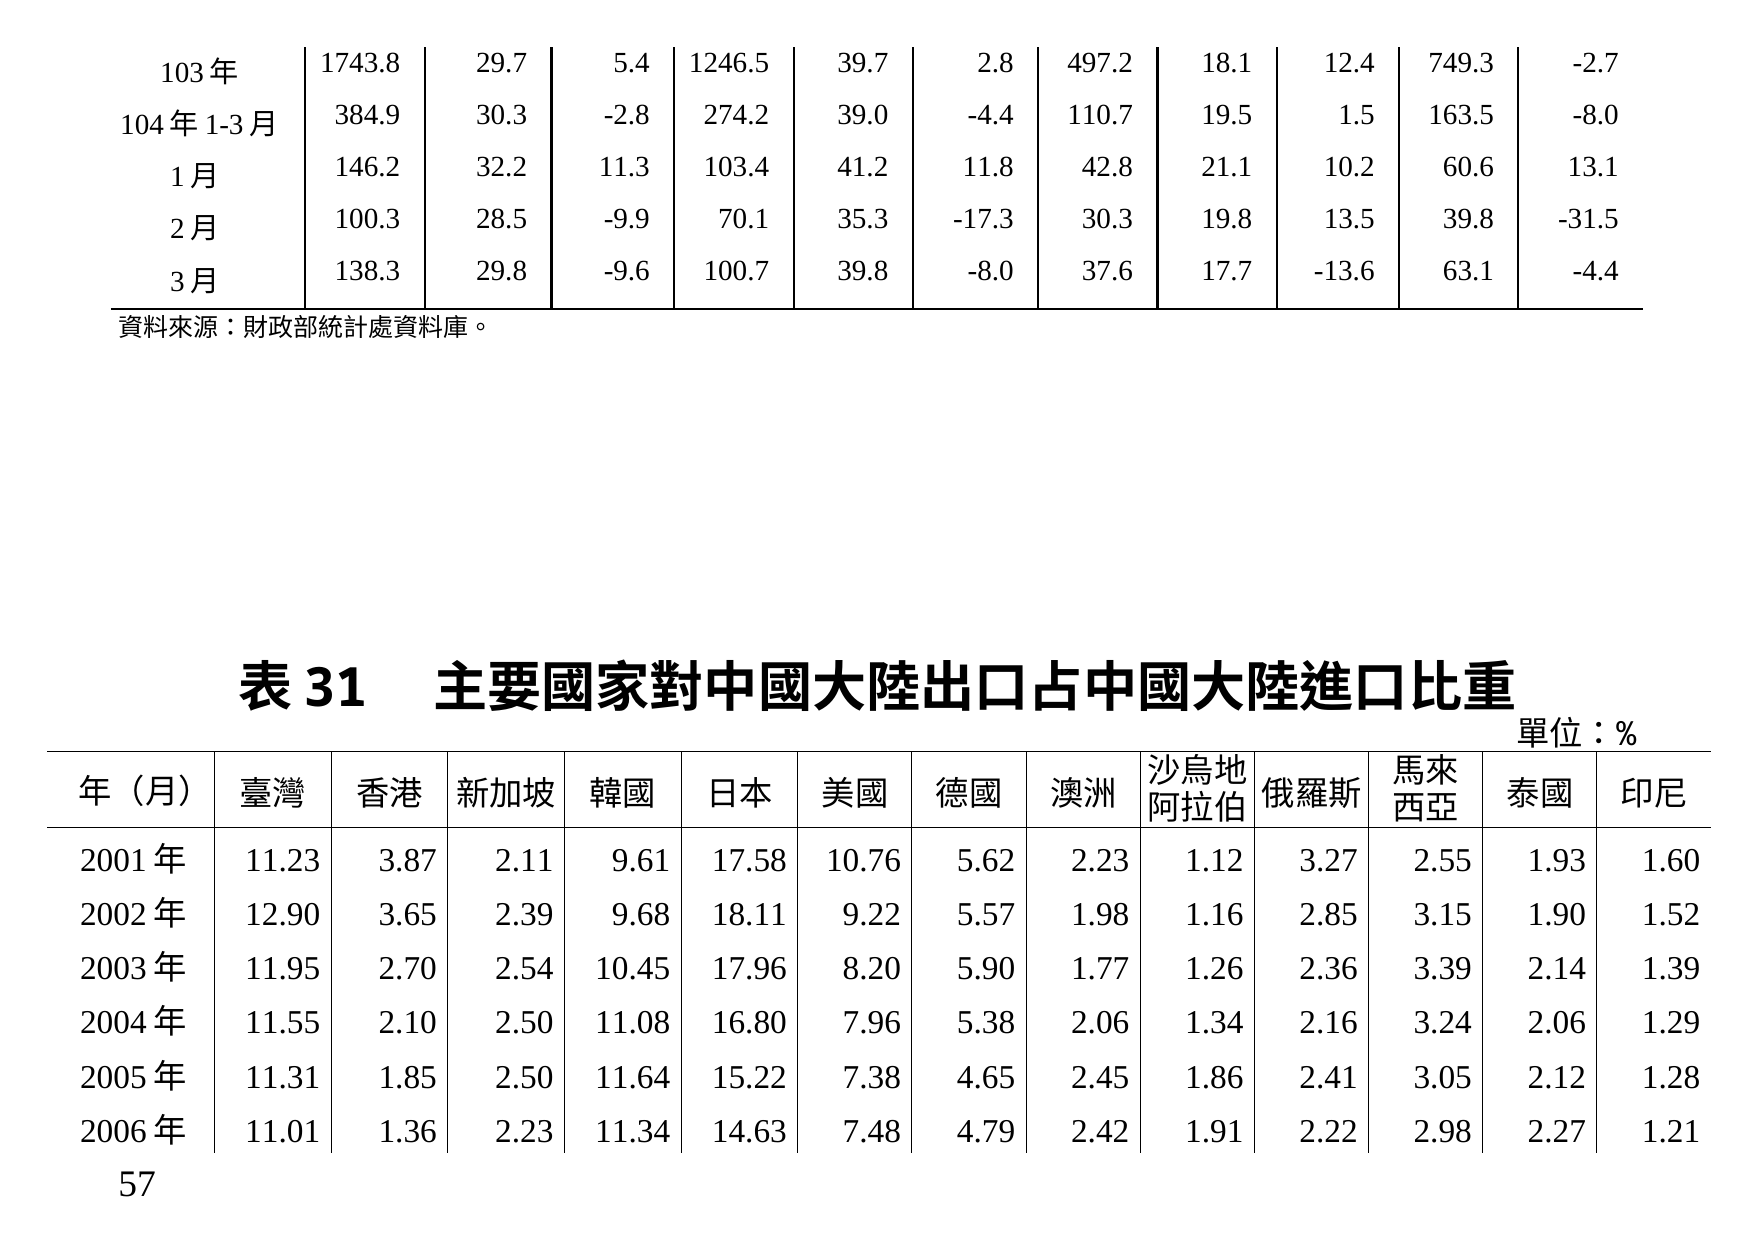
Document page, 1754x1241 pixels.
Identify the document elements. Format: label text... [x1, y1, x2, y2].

table_cell 7.38 [798, 1045, 911, 1099]
table_cell 2.16 [1255, 991, 1368, 1045]
table_cell 12.90 [215, 882, 331, 936]
table_header 沙烏地阿拉伯 [1141, 752, 1254, 827]
table_cell 8.20 [798, 936, 911, 991]
table_cell 2月 [111, 204, 304, 256]
table_cell 42.8 [1039, 151, 1156, 203]
table_cell 9.61 [565, 828, 681, 882]
table_cell -31.5 [1519, 204, 1643, 256]
table_cell 5.62 [912, 828, 1026, 882]
table_cell 30.3 [426, 99, 550, 151]
table_cell 2004年 [47, 991, 214, 1045]
table_cell 1.86 [1141, 1045, 1254, 1099]
table_cell 1.5 [1278, 99, 1398, 151]
table_cell 7.96 [798, 991, 911, 1045]
table_cell 7.48 [798, 1099, 911, 1153]
table_cell 103.4 [675, 151, 793, 203]
table_cell -4.4 [1519, 256, 1643, 308]
table_cell 1.77 [1027, 936, 1140, 991]
table_cell 110.7 [1039, 99, 1156, 151]
table_cell 2002年 [47, 882, 214, 936]
table_cell 39.0 [795, 99, 912, 151]
table_cell 2001年 [47, 828, 214, 882]
table_cell 2.06 [1027, 991, 1140, 1045]
table_cell 2.14 [1483, 936, 1596, 991]
table_cell 2.10 [332, 991, 447, 1045]
table_cell 13.5 [1278, 204, 1398, 256]
table_cell 2.42 [1027, 1099, 1140, 1153]
table_cell 11.34 [565, 1099, 681, 1153]
table_cell 14.63 [682, 1099, 797, 1153]
table_cell 35.3 [795, 204, 912, 256]
table_cell 11.08 [565, 991, 681, 1045]
table_header 俄羅斯 [1255, 752, 1368, 827]
table_cell -4.4 [914, 99, 1037, 151]
table_cell 1.26 [1141, 936, 1254, 991]
table_cell 17.7 [1159, 256, 1276, 308]
table_cell 384.9 [306, 99, 424, 151]
table_cell 3.24 [1369, 991, 1482, 1045]
table_cell 163.5 [1400, 99, 1517, 151]
table_cell 5.57 [912, 882, 1026, 936]
table_cell 2.06 [1483, 991, 1596, 1045]
table_cell 2005年 [47, 1045, 214, 1099]
table_cell 3.05 [1369, 1045, 1482, 1099]
table_cell 274.2 [675, 99, 793, 151]
table_cell 70.1 [675, 204, 793, 256]
table_cell 11.8 [914, 151, 1037, 203]
subtitle 表31 主要國家對中國大陸出口占中國大陸進口比重 [118, 643, 1636, 722]
table_cell 1.16 [1141, 882, 1254, 936]
table_cell 2.70 [332, 936, 447, 991]
table_cell 2003年 [47, 936, 214, 991]
table_cell 11.95 [215, 936, 331, 991]
table_cell 18.1 [1159, 47, 1276, 99]
table_cell 2.36 [1255, 936, 1368, 991]
table_cell 63.1 [1400, 256, 1517, 308]
table_cell 17.96 [682, 936, 797, 991]
table_cell 2.55 [1369, 828, 1482, 882]
table_cell 39.8 [795, 256, 912, 308]
table_cell 15.22 [682, 1045, 797, 1099]
table_cell 11.01 [215, 1099, 331, 1153]
table_cell 10.45 [565, 936, 681, 991]
table_cell -13.6 [1278, 256, 1398, 308]
table_cell 1.90 [1483, 882, 1596, 936]
table_cell 3月 [111, 256, 304, 308]
table_cell 11.23 [215, 828, 331, 882]
table_cell 9.22 [798, 882, 911, 936]
table_header 新加坡 [448, 752, 564, 827]
table_cell 11.31 [215, 1045, 331, 1099]
table_cell 1月 [111, 151, 304, 203]
table_cell 5.38 [912, 991, 1026, 1045]
table_cell 16.80 [682, 991, 797, 1045]
table_cell -9.6 [553, 256, 673, 308]
table_cell 3.87 [332, 828, 447, 882]
table_cell 2.50 [448, 1045, 564, 1099]
text 單位：% [118, 722, 1636, 751]
table_cell 1.34 [1141, 991, 1254, 1045]
table_header 泰國 [1483, 752, 1596, 827]
table_cell 146.2 [306, 151, 424, 203]
table_cell 11.55 [215, 991, 331, 1045]
table_cell 3.15 [1369, 882, 1482, 936]
table_cell 2.23 [448, 1099, 564, 1153]
table_header 年（月） [47, 752, 214, 827]
table_cell 1.12 [1141, 828, 1254, 882]
table_cell 2.41 [1255, 1045, 1368, 1099]
table_cell 18.11 [682, 882, 797, 936]
table_cell 21.1 [1159, 151, 1276, 203]
table_cell -8.0 [914, 256, 1037, 308]
table_cell 11.64 [565, 1045, 681, 1099]
table_cell 1.52 [1597, 882, 1711, 936]
table_cell 29.8 [426, 256, 550, 308]
table_cell 1.98 [1027, 882, 1140, 936]
table_cell 4.65 [912, 1045, 1026, 1099]
table_cell 2.50 [448, 991, 564, 1045]
table_header 澳洲 [1027, 752, 1140, 827]
table_cell 17.58 [682, 828, 797, 882]
table_cell 1246.5 [675, 47, 793, 99]
table_cell 1.60 [1597, 828, 1711, 882]
table_cell 1.28 [1597, 1045, 1711, 1099]
table_header 韓國 [565, 752, 681, 827]
table_cell 5.4 [553, 47, 673, 99]
table_cell 5.90 [912, 936, 1026, 991]
table_cell 1.39 [1597, 936, 1711, 991]
table_cell 2.12 [1483, 1045, 1596, 1099]
table_cell 10.2 [1278, 151, 1398, 203]
table_cell 1743.8 [306, 47, 424, 99]
table_cell 497.2 [1039, 47, 1156, 99]
table_header 美國 [798, 752, 911, 827]
table_cell 3.39 [1369, 936, 1482, 991]
table_header 印尼 [1597, 752, 1711, 827]
table_cell 2.8 [914, 47, 1037, 99]
table_cell 2.98 [1369, 1099, 1482, 1153]
table_cell 100.7 [675, 256, 793, 308]
table_cell 1.29 [1597, 991, 1711, 1045]
table_cell 3.27 [1255, 828, 1368, 882]
table_cell 1.91 [1141, 1099, 1254, 1153]
table_cell 2006年 [47, 1099, 214, 1153]
table_cell 4.79 [912, 1099, 1026, 1153]
table_header 臺灣 [215, 752, 331, 827]
table_cell 1.93 [1483, 828, 1596, 882]
table_cell 138.3 [306, 256, 424, 308]
table_cell 103年 [111, 47, 304, 99]
table_cell 2.11 [448, 828, 564, 882]
table_cell 12.4 [1278, 47, 1398, 99]
table_header 香港 [332, 752, 447, 827]
table_cell 104年1-3月 [111, 99, 304, 151]
table_cell 60.6 [1400, 151, 1517, 203]
table_cell 2.54 [448, 936, 564, 991]
table_cell -2.7 [1519, 47, 1643, 99]
table_cell 41.2 [795, 151, 912, 203]
table_cell 19.8 [1159, 204, 1276, 256]
table_cell -8.0 [1519, 99, 1643, 151]
table_cell 1.85 [332, 1045, 447, 1099]
table_cell 19.5 [1159, 99, 1276, 151]
table_cell 1.36 [332, 1099, 447, 1153]
table_cell -9.9 [553, 204, 673, 256]
table_cell 2.27 [1483, 1099, 1596, 1153]
table_cell 11.3 [553, 151, 673, 203]
table_cell 2.39 [448, 882, 564, 936]
table_cell 2.85 [1255, 882, 1368, 936]
table_header 德國 [912, 752, 1026, 827]
table_header 日本 [682, 752, 797, 827]
table_cell 37.6 [1039, 256, 1156, 308]
table_cell 32.2 [426, 151, 550, 203]
table_cell 100.3 [306, 204, 424, 256]
table_cell 2.45 [1027, 1045, 1140, 1099]
table_cell 749.3 [1400, 47, 1517, 99]
table_cell 39.8 [1400, 204, 1517, 256]
table_cell 39.7 [795, 47, 912, 99]
table_cell 29.7 [426, 47, 550, 99]
table_cell 2.23 [1027, 828, 1140, 882]
table_cell -17.3 [914, 204, 1037, 256]
table_cell 9.68 [565, 882, 681, 936]
table_cell 30.3 [1039, 204, 1156, 256]
table_cell -2.8 [553, 99, 673, 151]
text 資料來源：財政部統計處資料庫。 [118, 310, 1636, 343]
table_cell 2.22 [1255, 1099, 1368, 1153]
table_cell 1.21 [1597, 1099, 1711, 1153]
table_cell 28.5 [426, 204, 550, 256]
table_header 馬來 西亞 [1369, 752, 1482, 827]
table_cell 3.65 [332, 882, 447, 936]
table_cell 10.76 [798, 828, 911, 882]
table_cell 13.1 [1519, 151, 1643, 203]
